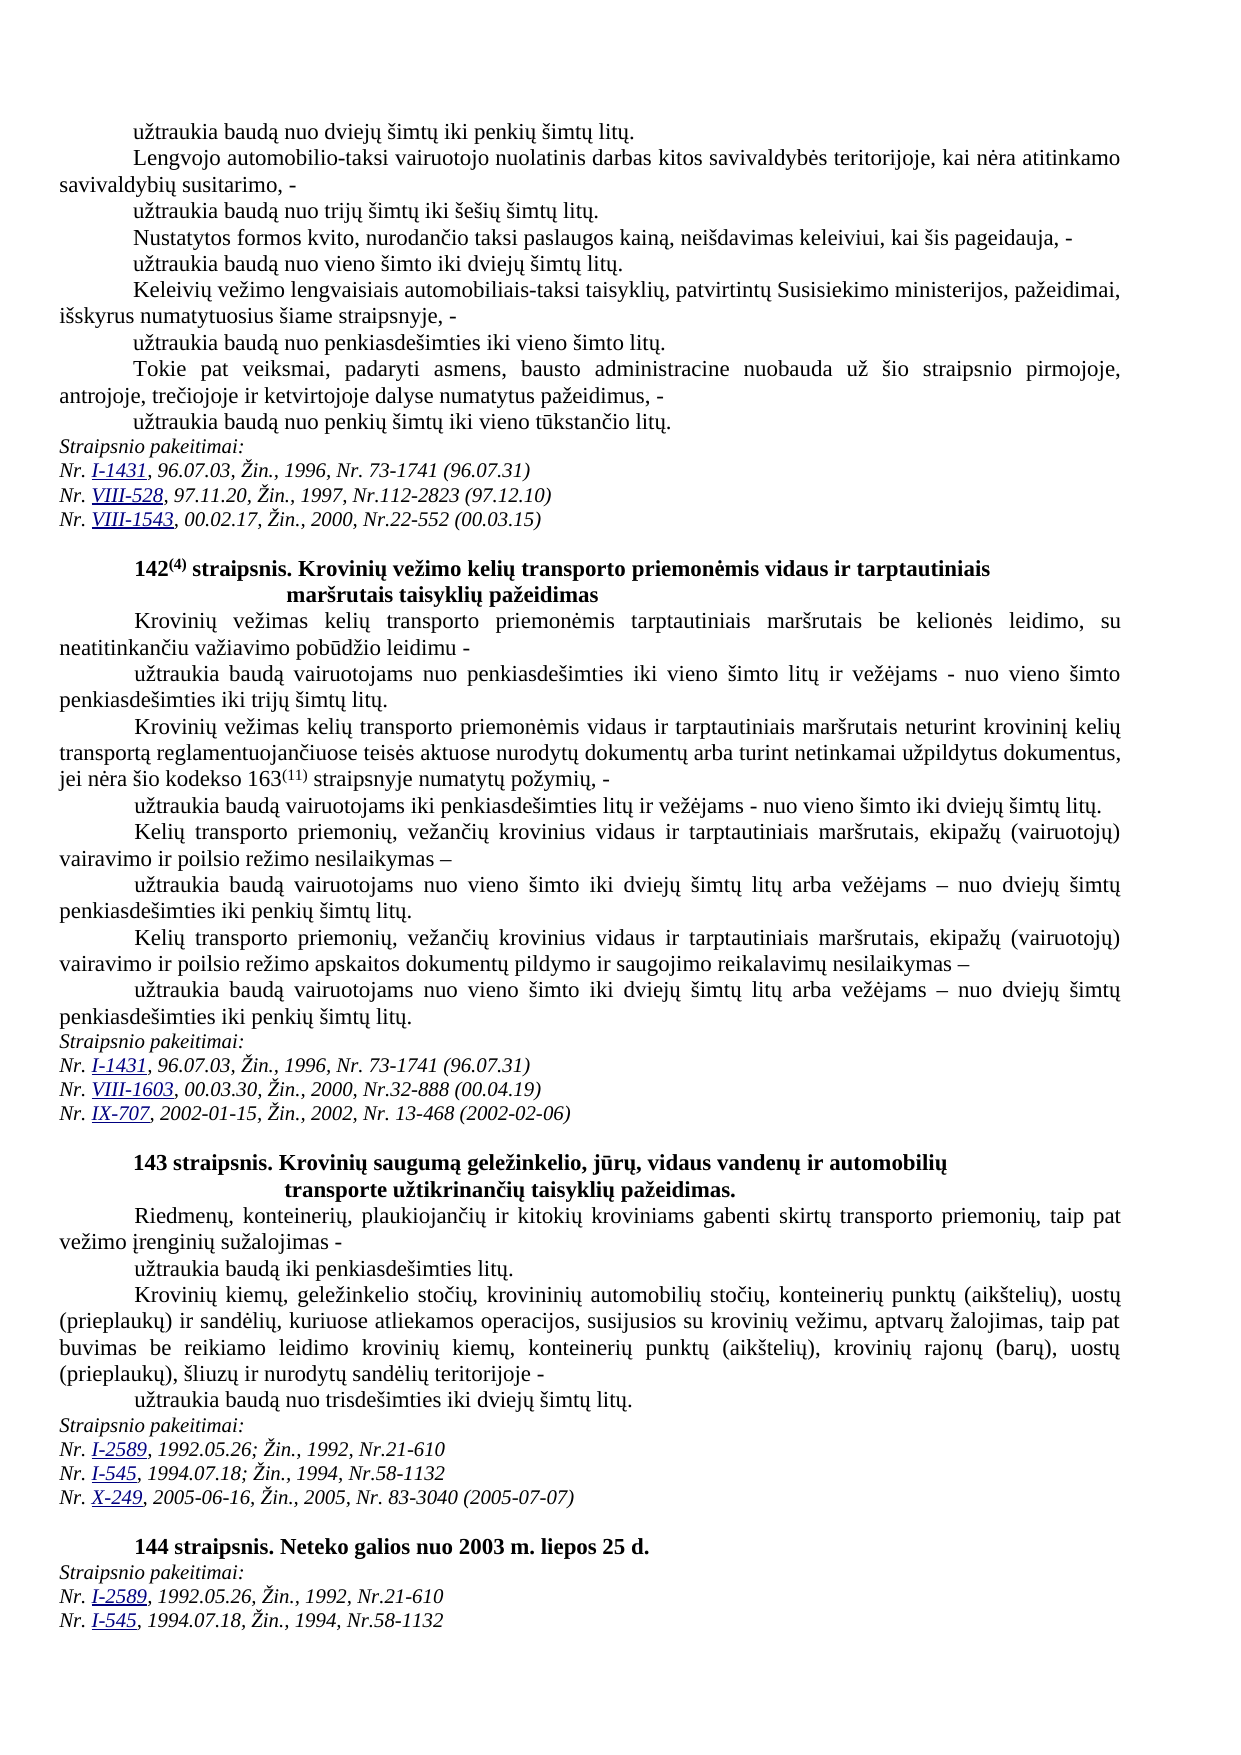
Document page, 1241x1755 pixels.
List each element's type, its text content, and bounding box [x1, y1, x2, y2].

text Krovinių vežimas kelių transporto priemonėmis tarptautiniais maršrutais be kelionės leidimo, su neatitinkančiu važiavimo pobūdžio leidimu - [59, 607, 1122, 660]
text užtraukia baudą nuo penkiasdešimties iki vieno šimto litų. [59, 329, 1122, 355]
text Krovinių kiemų, geležinkelio stočių, krovininių automobilių stočių, konteinerių punktų (aikštelių), uostų (prieplaukų) ir sandėlių, kuriuose atliekamos operacijos, susijusios su krovinių vežimu, aptvarų žalojimas, taip pat buvimas be reikiamo leidimo krovinių kiemų, konteinerių punktų (aikštelių), krovinių rajonų (barų), uostų (prieplaukų), šliuzų ir nurodytų sandėlių teritorijoje - [59, 1281, 1122, 1387]
text 142(4) straipsnis. Krovinių vežimo kelių transporto priemonėmis vidaus ir tarptautiniais [134, 555, 1122, 581]
text užtraukia baudą vairuotojams nuo vieno šimto iki dviejų šimtų litų arba vežėjams – nuo dviejų šimtų penkiasdešimties iki penkių šimtų litų. [59, 871, 1122, 924]
text maršrutais taisyklių pažeidimas [281, 581, 1122, 607]
text užtraukia baudą nuo trijų šimtų iki šešių šimtų litų. [59, 197, 1122, 223]
text Nr. VIII-1603, 00.03.30, Žin., 2000, Nr.32-888 (00.04.19) [59, 1077, 1122, 1101]
text užtraukia baudą nuo vieno šimto iki dviejų šimtų litų. [59, 250, 1122, 276]
text užtraukia baudą vairuotojams iki penkiasdešimties litų ir vežėjams - nuo vieno šimto iki dviejų šimtų litų. [59, 792, 1122, 818]
text užtraukia baudą iki penkiasdešimties litų. [59, 1255, 1122, 1281]
text Straipsnio pakeitimai: [59, 1413, 1122, 1437]
text užtraukia baudą nuo penkių šimtų iki vieno tūkstančio litų. [59, 408, 1122, 434]
text Keleivių vežimo lengvaisiais automobiliais-taksi taisyklių, patvirtintų Susisiekimo ministerijos, pažeidimai, išskyrus numatytuosius šiame straipsnyje, - [59, 276, 1122, 329]
text Lengvojo automobilio-taksi vairuotojo nuolatinis darbas kitos savivaldybės teritorijoje, kai nėra atitinkamo savivaldybių susitarimo, - [59, 144, 1122, 197]
text Nr. I-1431, 96.07.03, Žin., 1996, Nr. 73-1741 (96.07.31) [59, 458, 1122, 482]
text 144 straipsnis. Neteko galios nuo 2003 m. liepos 25 d. [59, 1533, 1122, 1559]
text 143 straipsnis. Krovinių saugumą geležinkelio, jūrų, vidaus vandenų ir automobilių [59, 1149, 1122, 1176]
text užtraukia baudą vairuotojams nuo vieno šimto iki dviejų šimtų litų arba vežėjams – nuo dviejų šimtų penkiasdešimties iki penkių šimtų litų. [59, 976, 1122, 1029]
text Riedmenų, konteinerių, plaukiojančių ir kitokių kroviniams gabenti skirtų transporto priemonių, taip pat vežimo įrenginių sužalojimas - [59, 1202, 1122, 1255]
text Krovinių vežimas kelių transporto priemonėmis vidaus ir tarptautiniais maršrutais neturint krovininį kelių transportą reglamentuojančiuose teisės aktuose nurodytų dokumentų arba turint netinkamai užpildytus dokumentus, jei nėra šio kodekso 163(11) straipsnyje numatytų požymių, - [59, 713, 1122, 792]
text Nustatytos formos kvito, nurodančio taksi paslaugos kainą, neišdavimas keleiviui, kai šis pageidauja, - [59, 223, 1122, 250]
text užtraukia baudą nuo trisdešimties iki dviejų šimtų litų. [59, 1387, 1122, 1413]
text Nr. I-1431, 96.07.03, Žin., 1996, Nr. 73-1741 (96.07.31) [59, 1053, 1122, 1077]
text Tokie pat veiksmai, padaryti asmens, bausto administracine nuobauda už šio straipsnio pirmojoje, antrojoje, trečiojoje ir ketvirtojoje dalyse numatytus pažeidimus, - [59, 355, 1122, 408]
text transporte užtikrinančių taisyklių pažeidimas. [209, 1176, 1122, 1202]
text Nr. I-545, 1994.07.18, Žin., 1994, Nr.58-1132 [59, 1608, 1122, 1632]
text Nr. IX-707, 2002-01-15, Žin., 2002, Nr. 13-468 (2002-02-06) [59, 1101, 1122, 1125]
text Kelių transporto priemonių, vežančių krovinius vidaus ir tarptautiniais maršrutais, ekipažų (vairuotojų) vairavimo ir poilsio režimo apskaitos dokumentų pildymo ir saugojimo reikalavimų nesilaikymas – [59, 924, 1122, 976]
text Nr. I-545, 1994.07.18; Žin., 1994, Nr.58-1132 [59, 1461, 1122, 1485]
text užtraukia baudą nuo dviejų šimtų iki penkių šimtų litų. [59, 118, 1122, 144]
text užtraukia baudą vairuotojams nuo penkiasdešimties iki vieno šimto litų ir vežėjams - nuo vieno šimto penkiasdešimties iki trijų šimtų litų. [59, 660, 1122, 713]
text Nr. VIII-528, 97.11.20, Žin., 1997, Nr.112-2823 (97.12.10) [59, 482, 1122, 507]
text Nr. X-249, 2005-06-16, Žin., 2005, Nr. 83-3040 (2005-07-07) [59, 1485, 1122, 1509]
text Nr. I-2589, 1992.05.26; Žin., 1992, Nr.21-610 [59, 1437, 1122, 1461]
text Nr. VIII-1543, 00.02.17, Žin., 2000, Nr.22-552 (00.03.15) [59, 507, 1122, 531]
text Nr. I-2589, 1992.05.26, Žin., 1992, Nr.21-610 [59, 1584, 1122, 1608]
text Straipsnio pakeitimai: [59, 1029, 1122, 1053]
text Kelių transporto priemonių, vežančių krovinius vidaus ir tarptautiniais maršrutais, ekipažų (vairuotojų) vairavimo ir poilsio režimo nesilaikymas – [59, 818, 1122, 871]
text Straipsnio pakeitimai: [59, 434, 1122, 458]
text Straipsnio pakeitimai: [59, 1559, 1122, 1584]
